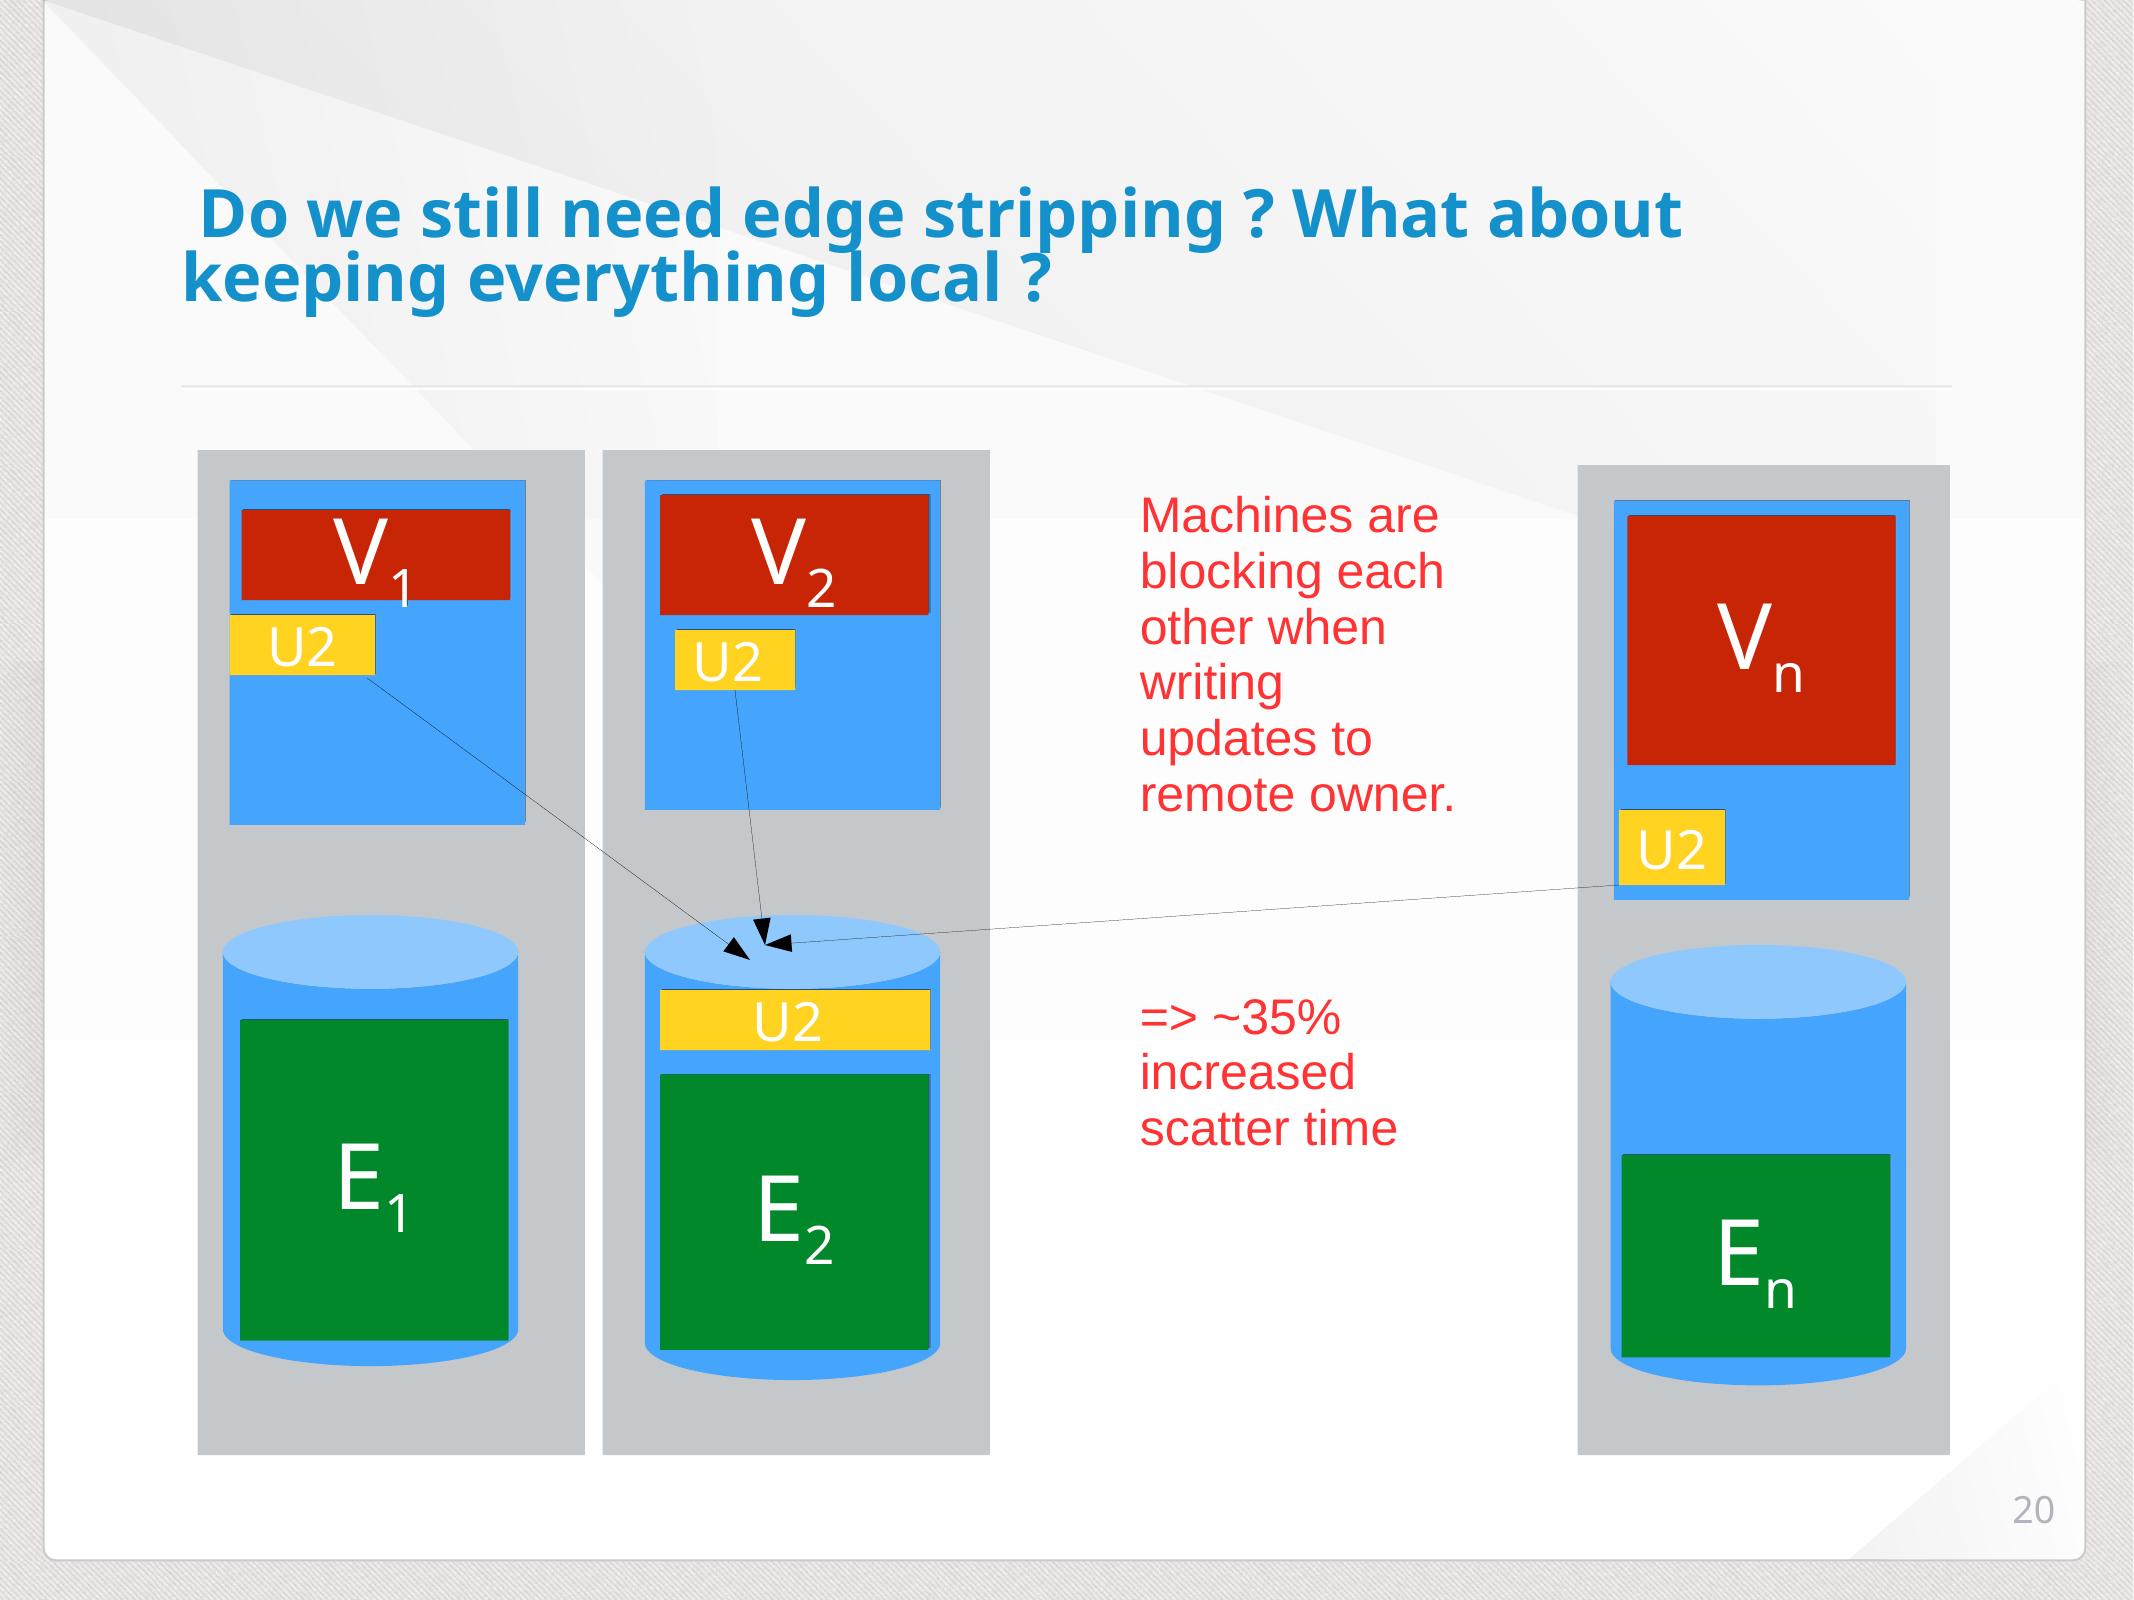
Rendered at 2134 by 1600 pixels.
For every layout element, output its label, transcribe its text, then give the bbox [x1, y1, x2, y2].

text_box E1 [240, 1019, 509, 1341]
text_box U2 [1618, 810, 1725, 886]
text_box [1395, 354, 1996, 1456]
text_box Machines are blocking each other when writing updates to remote owner. => ~35% increased scatter time [1125, 480, 1486, 1171]
text_box U2 [660, 990, 931, 1051]
text_box Vn [1627, 515, 1896, 766]
picture [0, 0, 2134, 1600]
text_box U2 [229, 615, 375, 676]
title Do we still need edge stripping ? What about keeping everything local ? [181, 145, 1953, 355]
text_box En [1621, 1155, 1891, 1358]
text_box E2 [660, 1074, 929, 1350]
text_box U2 [675, 630, 796, 691]
text_box V2 [660, 495, 929, 616]
text_box V1 [241, 510, 511, 601]
text_box [602, 450, 990, 933]
slide_number [1909, 1476, 2071, 1548]
text_box [602, 852, 990, 1456]
text_box [197, 450, 585, 1456]
